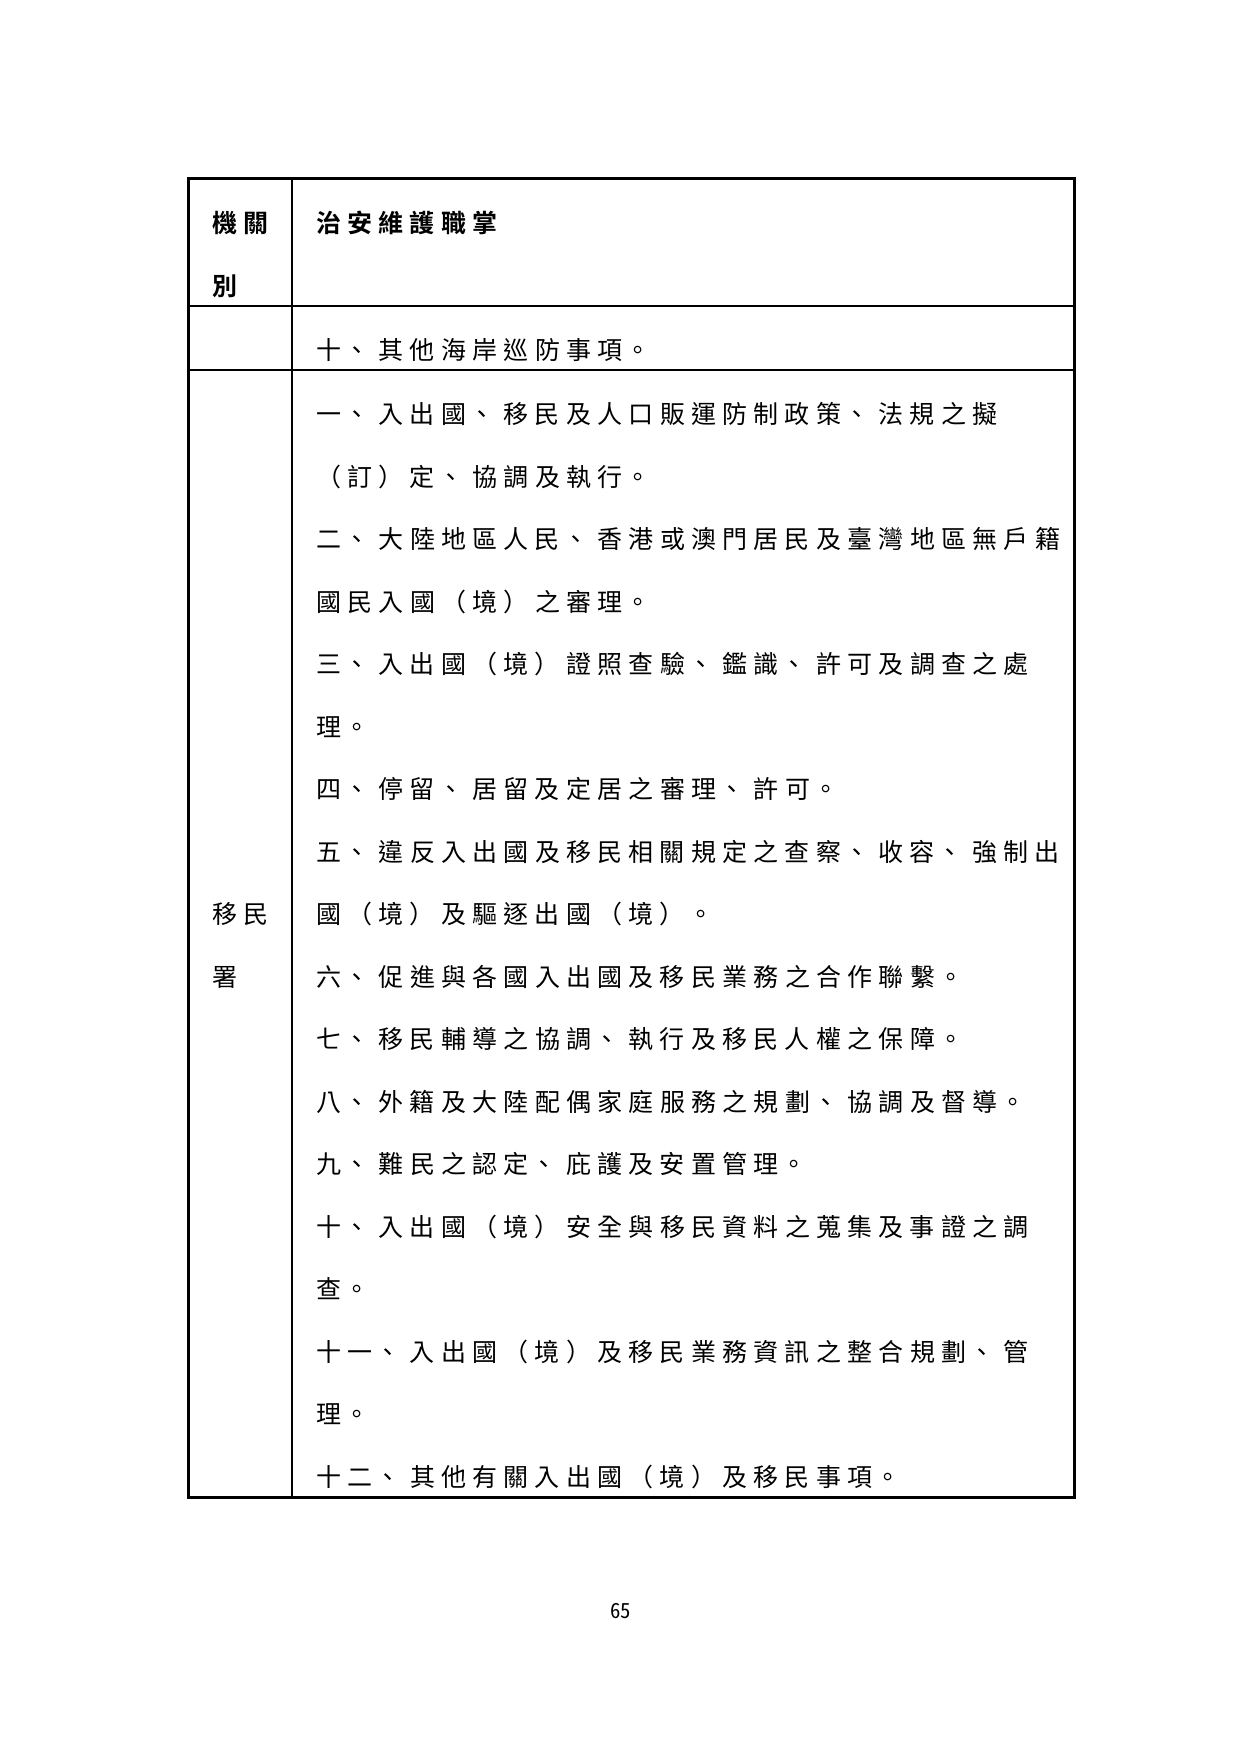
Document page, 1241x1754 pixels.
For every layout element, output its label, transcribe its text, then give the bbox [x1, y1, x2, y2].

table_header 治安維護職掌 [293, 180, 1073, 305]
table_cell 移民署 [190, 371, 291, 1496]
table_header 機關別 [190, 180, 291, 305]
table_cell [190, 307, 291, 369]
table_cell 十、其他海岸巡防事項。 [293, 307, 1073, 369]
table_cell 一、入出國、移民及人口販運防制政策、法規之擬（訂）定、協調及執行。 二、大陸地區人民、香港或澳門居民及臺灣地區無戶籍國民入國（境）之審理。 三、入出國（境）證照查驗、鑑識、許可及調查之處理。 四、停留、居留及定居之審理、許可。 五、違反入出國及移民相關規定之查察、收容、強制出國（境）及驅逐出國（境）。 六、促進與各國入出國及移民業務之合作聯繫。 七、移民輔導之協調、執行及移民人權之保障。 八、外籍及大陸配偶家庭服務之規劃、協調及督導。 九、難民之認定、庇護及安置管理。 十、入出國（境）安全與移民資料之蒐集及事證之調查。 十一、入出國（境）及移民業務資訊之整合規劃、管理。 十二、其他有關入出國（境）及移民事項。 [293, 371, 1073, 1496]
